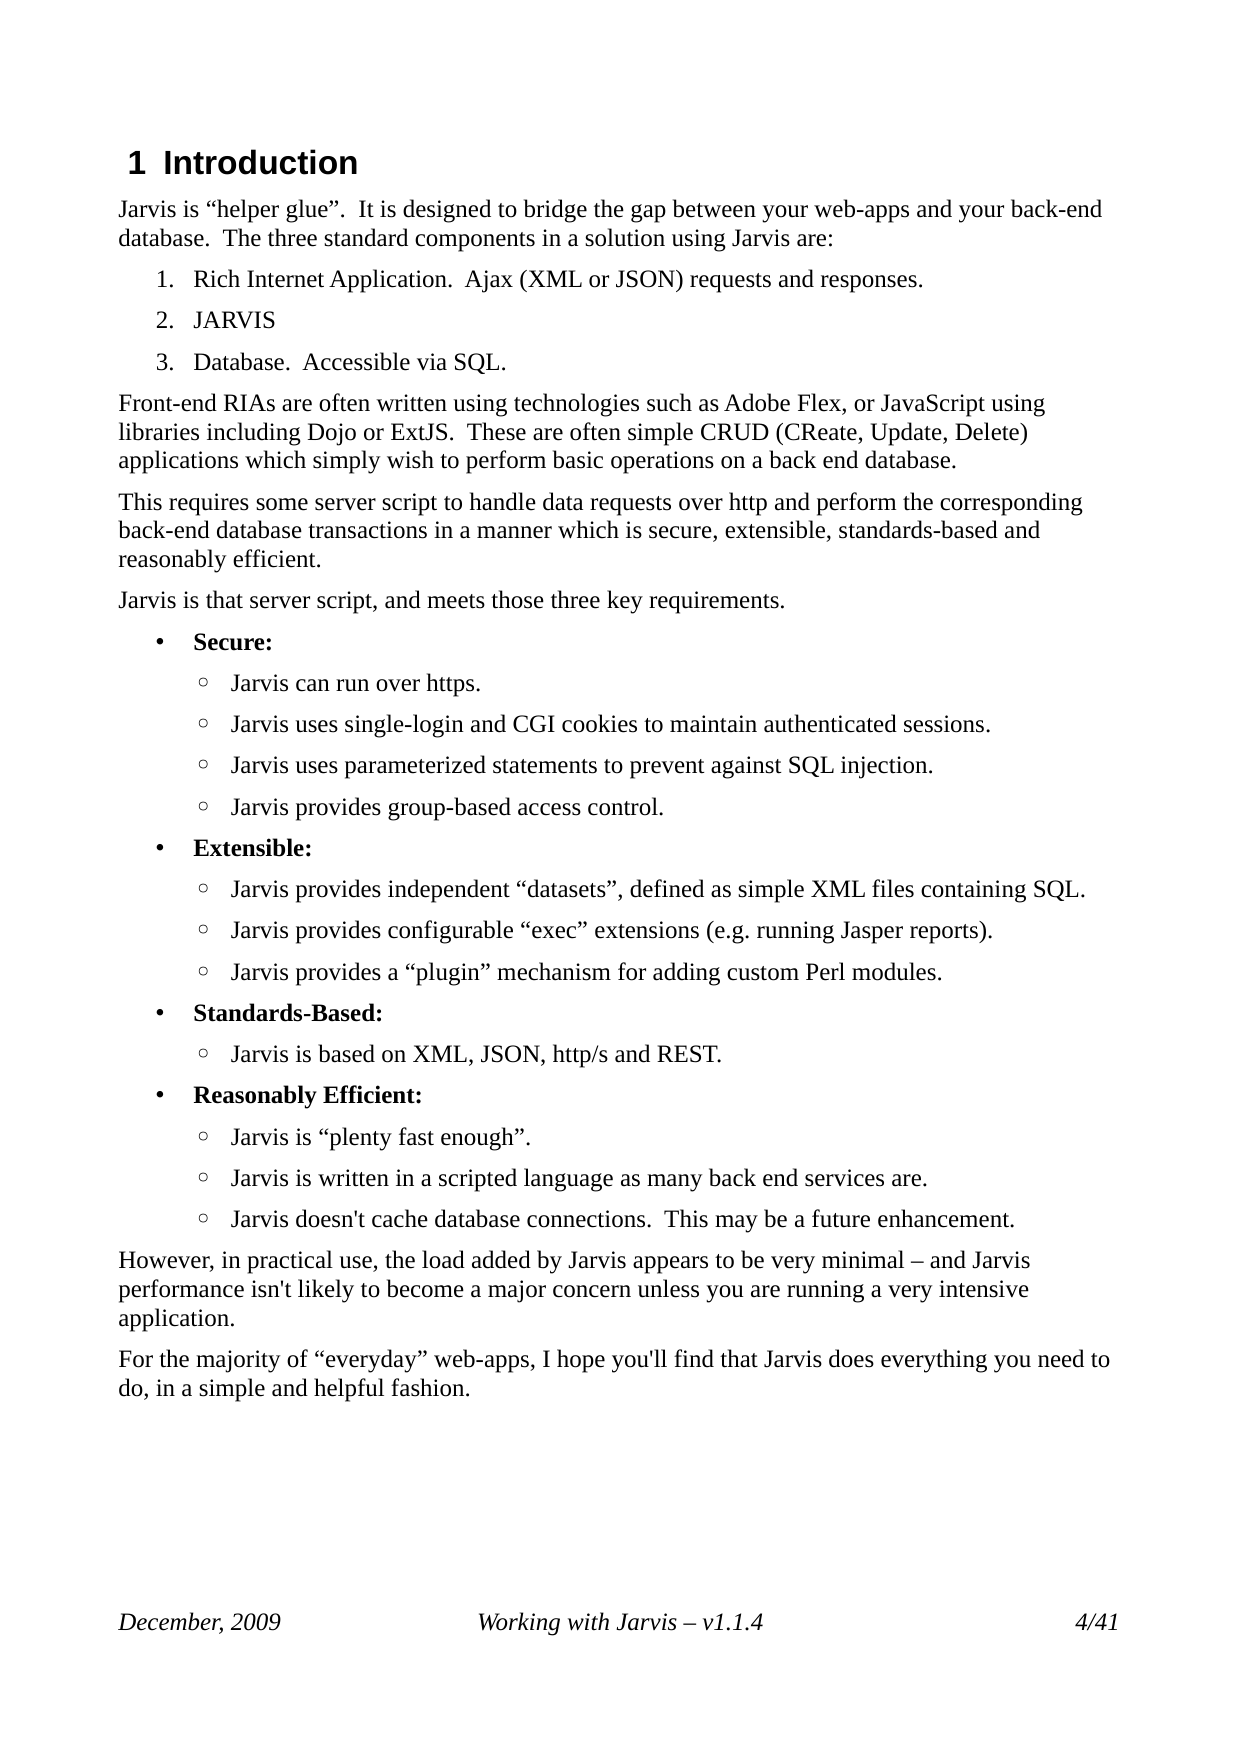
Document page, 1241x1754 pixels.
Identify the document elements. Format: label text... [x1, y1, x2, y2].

list Jarvis provides configurable “exec” extensions (e.g. running Jasper reports). [193, 916, 1122, 944]
list Database. Accessible via SQL. [156, 347, 1122, 376]
list Secure: [156, 627, 1122, 656]
list Extensible: [156, 833, 1122, 862]
list Jarvis is based on XML, JSON, http/s and REST. [193, 1039, 1122, 1068]
list Reasonably Efficient: [156, 1081, 1122, 1109]
list Jarvis is “plenty fast enough”. [193, 1122, 1122, 1151]
text However, in practical use, the load added by Jarvis appears to be very minimal – and Jarvis performance isn't likely to become a major concern unless you are running a very intensive application. [118, 1246, 1122, 1332]
text Jarvis is that server script, and meets those three key requirements. [118, 586, 1122, 614]
text This requires some server script to handle data requests over http and perform the corresponding back-end database transactions in a manner which is secure, extensible, standards-based and reasonably efficient. [118, 487, 1122, 573]
list Jarvis doesn't cache database connections. This may be a future enhancement. [193, 1204, 1122, 1233]
list Jarvis uses single-login and CGI cookies to maintain authenticated sessions. [193, 709, 1122, 738]
list JARVIS [156, 306, 1122, 334]
list Rich Internet Application. Ajax (XML or JSON) requests and responses. [156, 264, 1122, 293]
text For the majority of “everyday” web-apps, I hope you'll find that Jarvis does everything you need to do, in a simple and helpful fashion. [118, 1344, 1122, 1402]
list Jarvis provides group-based access control. [193, 792, 1122, 821]
text Jarvis is “helper glue”. It is designed to bridge the gap between your web-apps and your back-end database. The three standard components in a solution using Jarvis are: [118, 194, 1122, 252]
list Jarvis is written in a scripted language as many back end services are. [193, 1163, 1122, 1192]
list Jarvis uses parameterized statements to prevent against SQL injection. [193, 751, 1122, 779]
list Standards-Based: [156, 998, 1122, 1027]
list Jarvis provides a “plugin” mechanism for adding custom Perl modules. [193, 957, 1122, 986]
subtitle Introduction [118, 143, 1122, 182]
list Jarvis can run over https. [193, 668, 1122, 697]
text Front-end RIAs are often written using technologies such as Adobe Flex, or JavaScript using libraries including Dojo or ExtJS. These are often simple CRUD (CReate, Update, Delete) applications which simply wish to perform basic operations on a back end database. [118, 388, 1122, 474]
list Jarvis provides independent “datasets”, defined as simple XML files containing SQL. [193, 874, 1122, 903]
